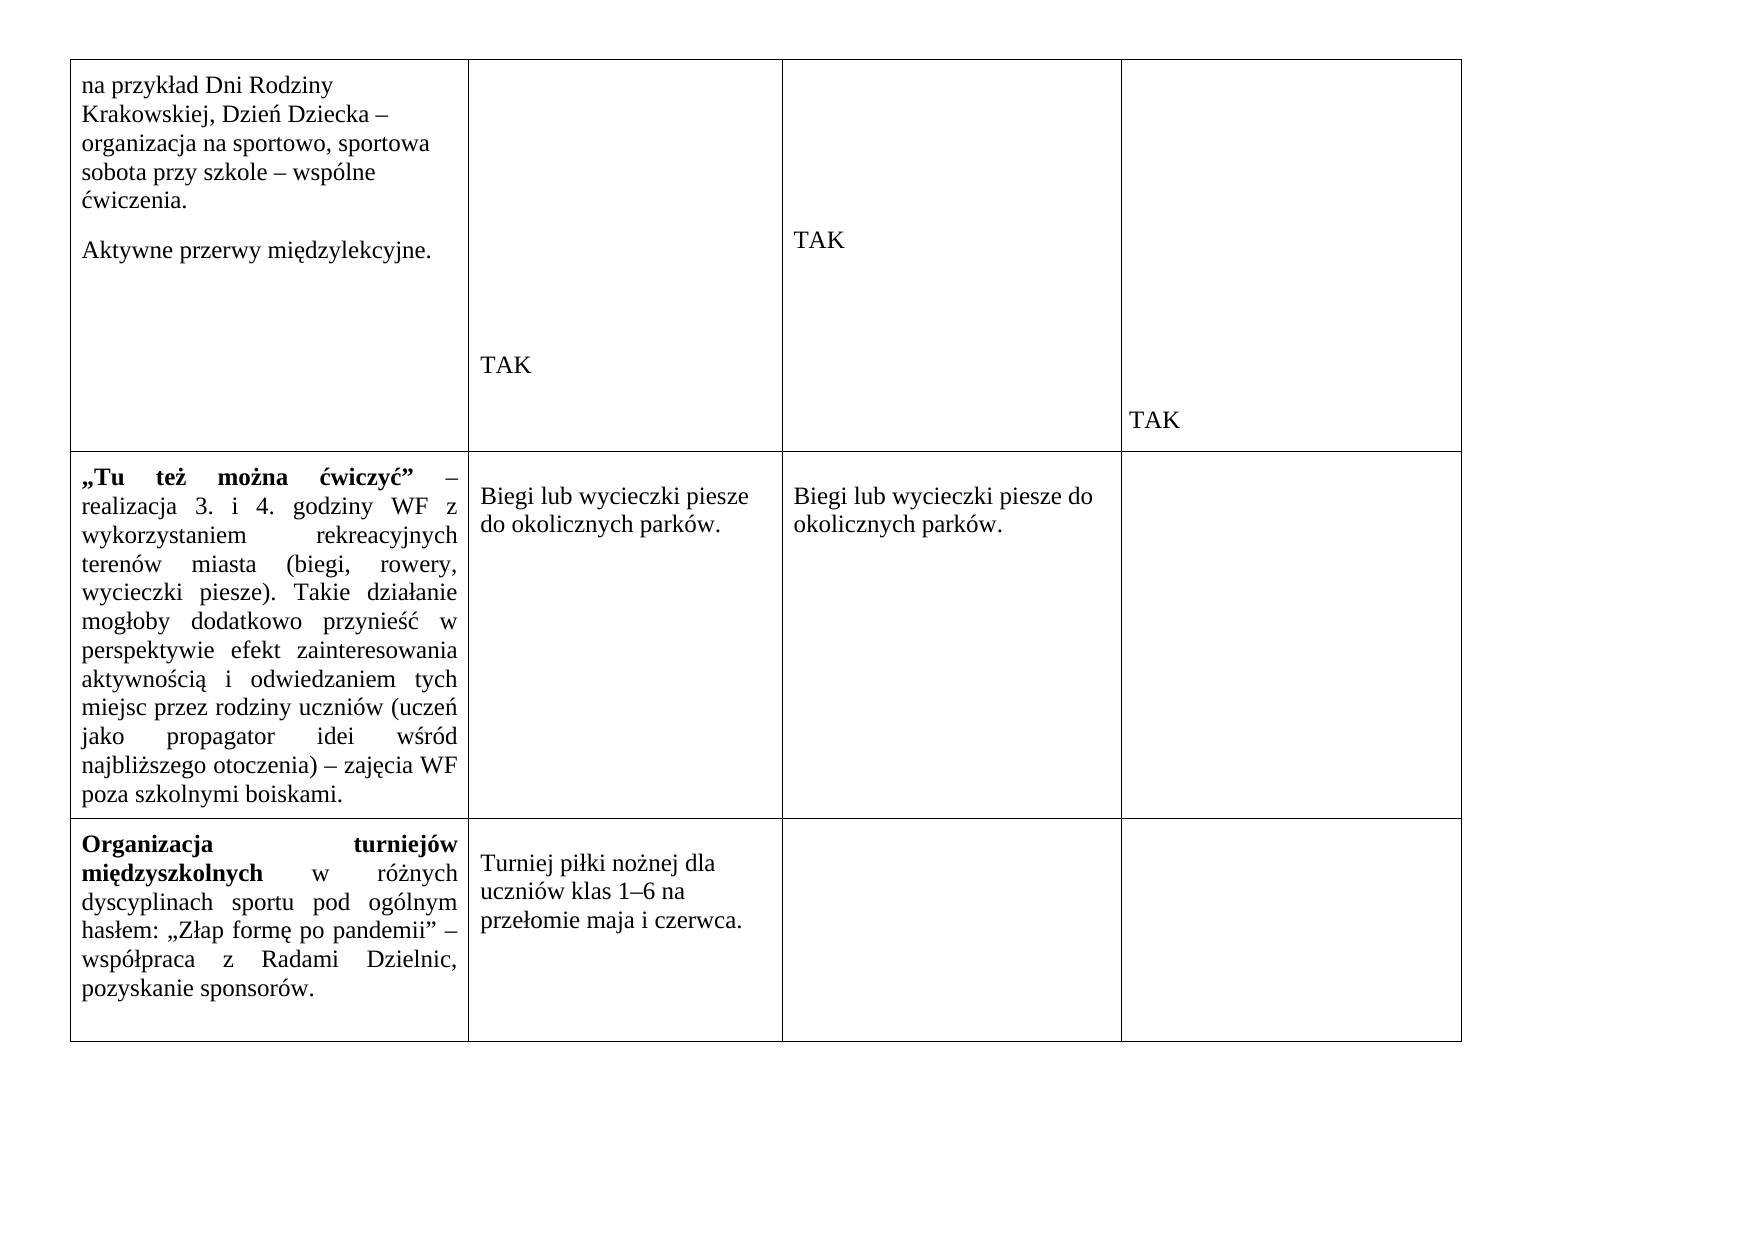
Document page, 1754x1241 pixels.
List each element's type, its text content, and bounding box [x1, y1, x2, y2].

table_cell Organizacja turniejów międzyszkolnych w różnych dyscyplinach sportu pod ogólnym hasłem: „Złap formę po pandemii” – współpraca z Radami Dzielnic, pozyskanie sponsorów. [71, 819, 468, 1041]
table_cell TAK [783, 60, 1121, 451]
table_cell TAK [1122, 60, 1461, 451]
table_cell [783, 819, 1121, 1041]
table_cell „Tu też można ćwiczyć” – realizacja 3. i 4. godziny WF z wykorzystaniem rekreacyjnych terenów miasta (biegi, rowery, wycieczki piesze). Takie działanie mogłoby dodatkowo przynieść w perspektywie efekt zainteresowania aktywnością i odwiedzaniem tych miejsc przez rodziny uczniów (uczeń jako propagator idei wśród najbliższego otoczenia) – zajęcia WF poza szkolnymi boiskami. [71, 452, 468, 818]
table_cell Biegi lub wycieczki piesze do okolicznych parków. [783, 452, 1121, 818]
table_cell Biegi lub wycieczki piesze do okolicznych parków. [469, 452, 782, 818]
table_cell [1122, 452, 1461, 818]
table_cell na przykład Dni Rodziny Krakowskiej, Dzień Dziecka – organizacja na sportowo, sportowa sobota przy szkole – wspólne ćwiczenia. Aktywne przerwy międzylekcyjne. [71, 60, 468, 451]
table_cell TAK [469, 60, 782, 451]
table_cell [1122, 819, 1461, 1041]
table_cell Turniej piłki nożnej dla uczniów klas 1–6 na przełomie maja i czerwca. [469, 819, 782, 1041]
